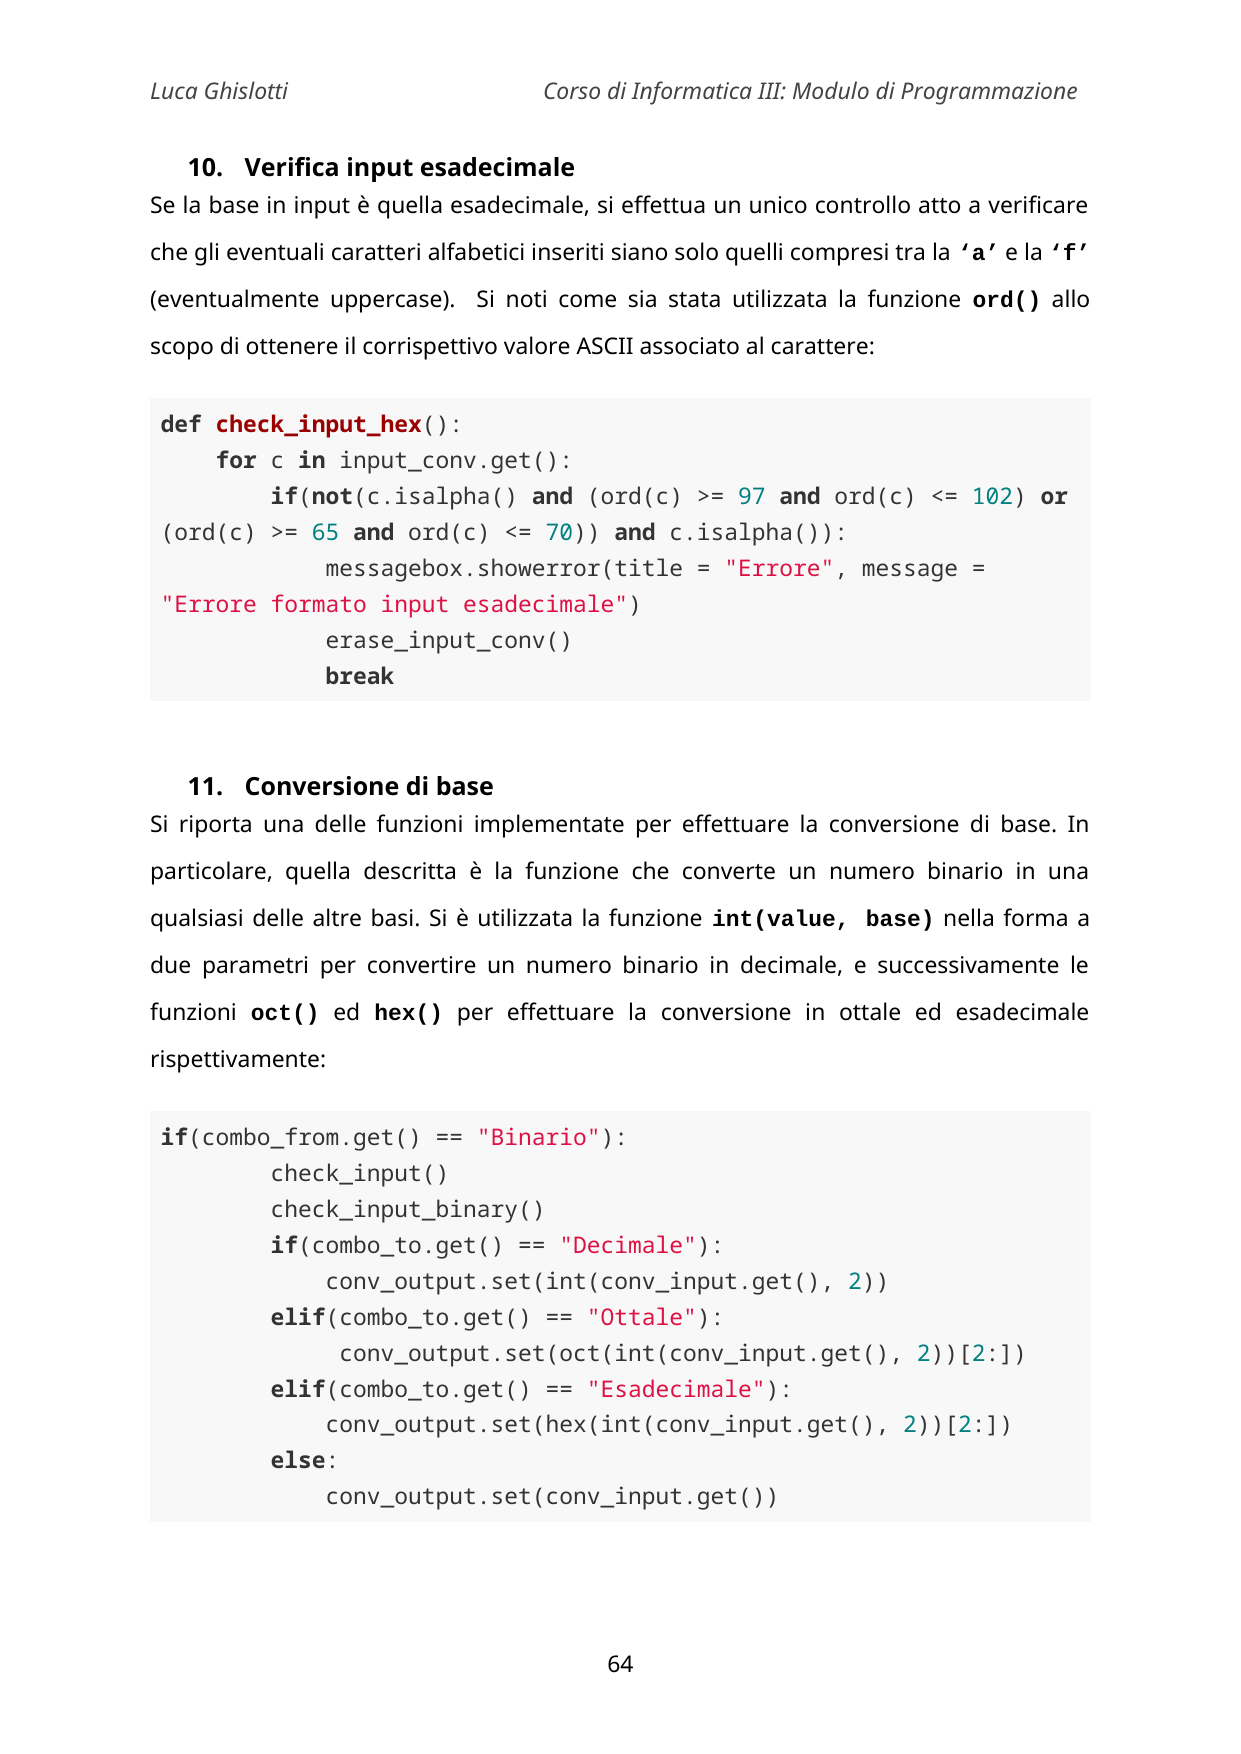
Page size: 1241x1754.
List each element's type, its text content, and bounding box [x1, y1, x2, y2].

subtitle Verifica input esadecimale [187, 150, 1090, 184]
table_header def check_input_hex(): for c in input_conv.get(): if(not(c.isalpha() and (ord(c) >= 97 and ord(c) <= 102) or (ord(c) >= 65 and ord(c) <= 70)) and c.isalpha()): messagebox.showerror(title = "Errore", message = "Errore formato input esadecimale") erase_input_conv() break [150, 398, 1091, 701]
table_header if(combo_from.get() == "Binario"): check_input() check_input_binary() if(combo_to.get() == "Decimale"): conv_output.set(int(conv_input.get(), 2)) elif(combo_to.get() == "Ottale"): conv_output.set(oct(int(conv_input.get(), 2))[2:]) elif(combo_to.get() == "Esadecimale"): conv_output.set(hex(int(conv_input.get(), 2))[2:]) else: conv_output.set(conv_input.get()) [150, 1111, 1091, 1522]
text Se la base in input è quella esadecimale, si effettua un unico controllo atto a verificare che gli eventuali caratteri alfabetici inseriti siano solo quelli compresi tra la ‘a’ e la ‘f’ (eventualmente uppercase). Si noti come sia stata utilizzata la funzione ord() allo scopo di ottenere il corrispettivo valore ASCII associato al carattere: [150, 189, 1090, 361]
text Si riporta una delle funzioni implementate per effettuare la conversione di base. In particolare, quella descritta è la funzione che converte un numero binario in una qualsiasi delle altre basi. Si è utilizzata la funzione int(value, base) nella forma a due parametri per convertire un numero binario in decimale, e successivamente le funzioni oct() ed hex() per effettuare la conversione in ottale ed esadecimale rispettivamente: [150, 808, 1090, 1074]
subtitle Conversione di base [187, 769, 1090, 803]
